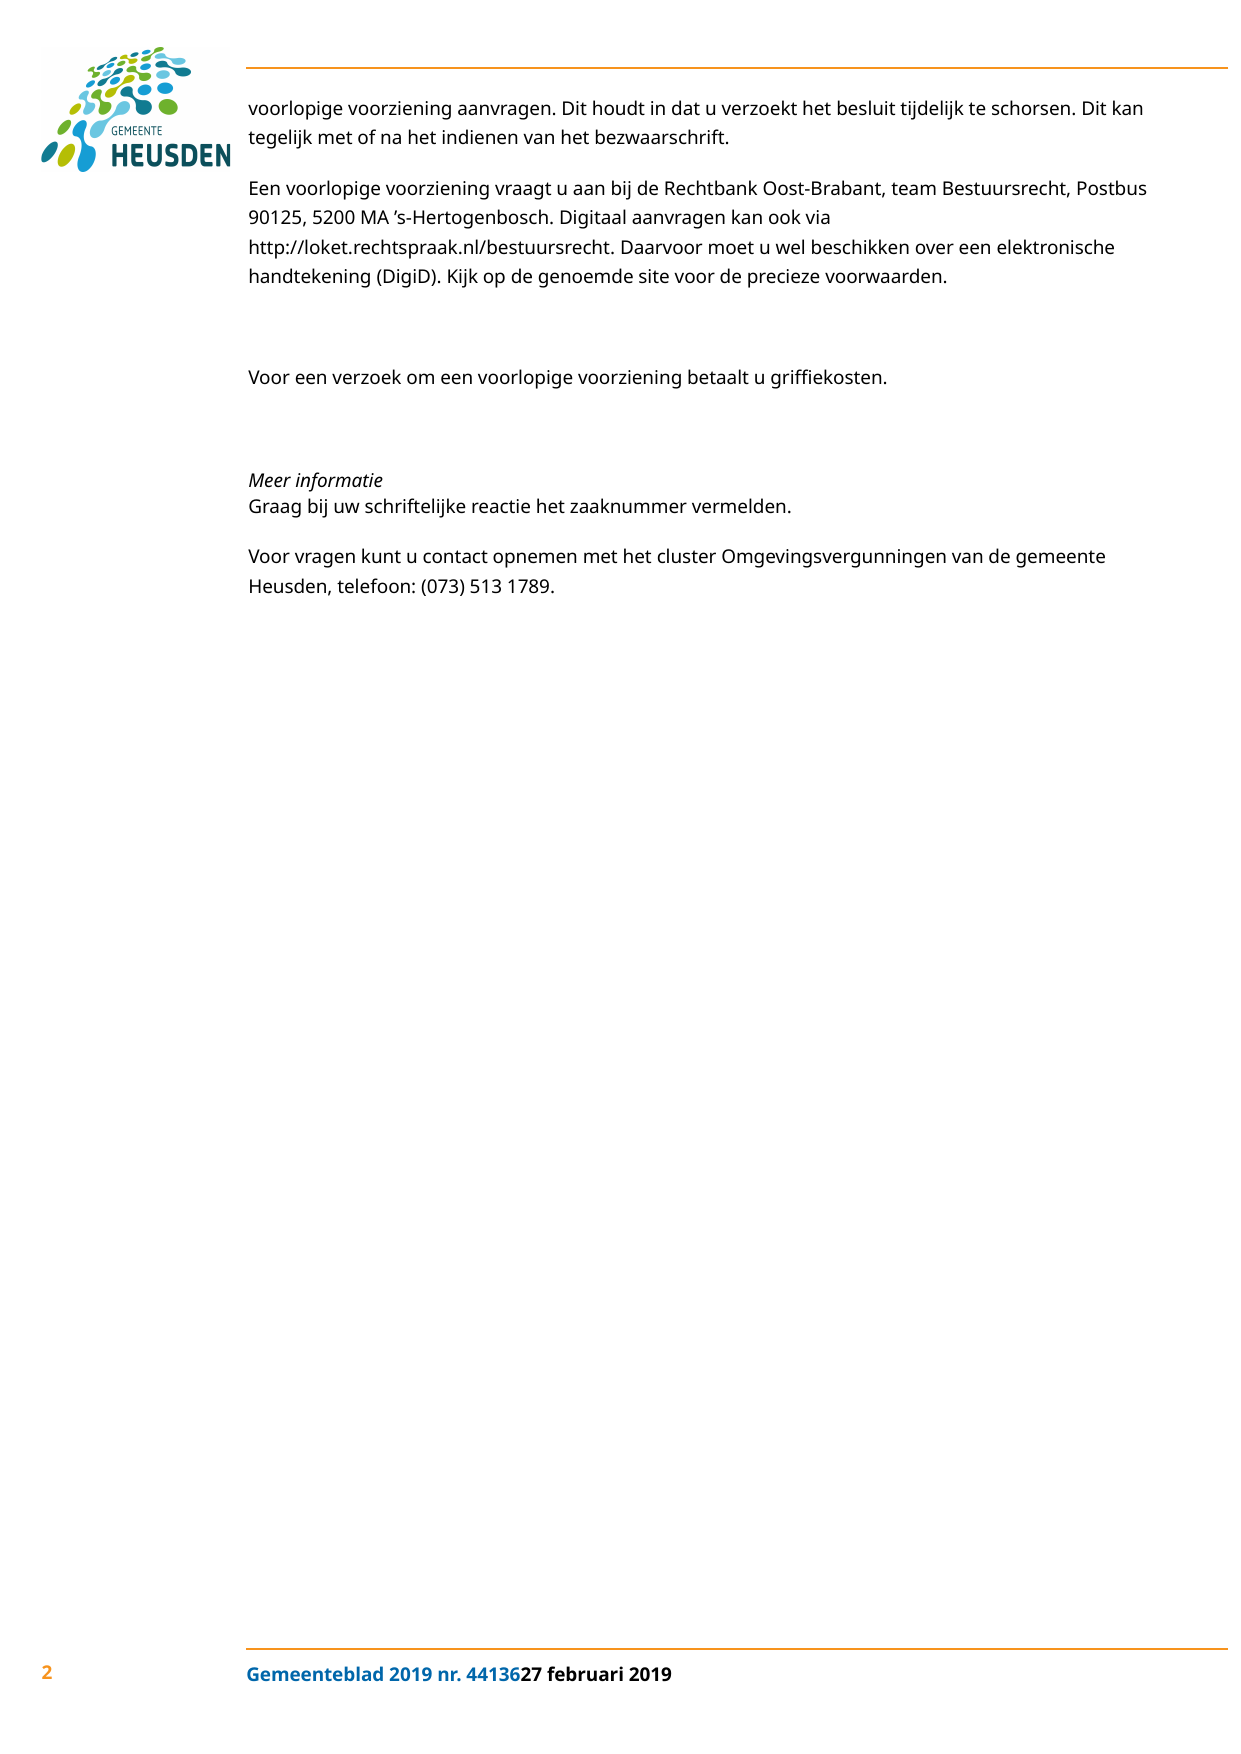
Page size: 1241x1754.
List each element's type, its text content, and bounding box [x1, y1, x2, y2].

text Graag bij uw schriftelijke reactie het zaaknummer vermelden. [248, 493, 1152, 519]
text Een voorlopige voorziening vraagt u aan bij de Rechtbank Oost-Brabant, team Bestuursrecht, Postbus 90125, 5200 MA ’s-Hertogenbosch. Digitaal aanvragen kan ook via http://loket.rechtspraak.nl/bestuursrecht. Daarvoor moet u wel beschikken over een elektronische handtekening (DigiD). Kijk op de genoemde site voor de precieze voorwaarden. [248, 175, 1152, 289]
text voorlopige voorziening aanvragen. Dit houdt in dat u verzoekt het besluit tijdelijk te schorsen. Dit kan tegelijk met of na het indienen van het bezwaarschrift. [248, 95, 1152, 150]
text Voor een verzoek om een voorlopige voorziening betaalt u griffiekosten. [248, 364, 1152, 390]
text Voor vragen kunt u contact opnemen met het cluster Omgevingsvergunningen van de gemeente Heusden, telefoon: (073) 513 1789. [248, 544, 1152, 599]
text Meer informatie [248, 468, 1152, 493]
picture [41, 47, 231, 172]
